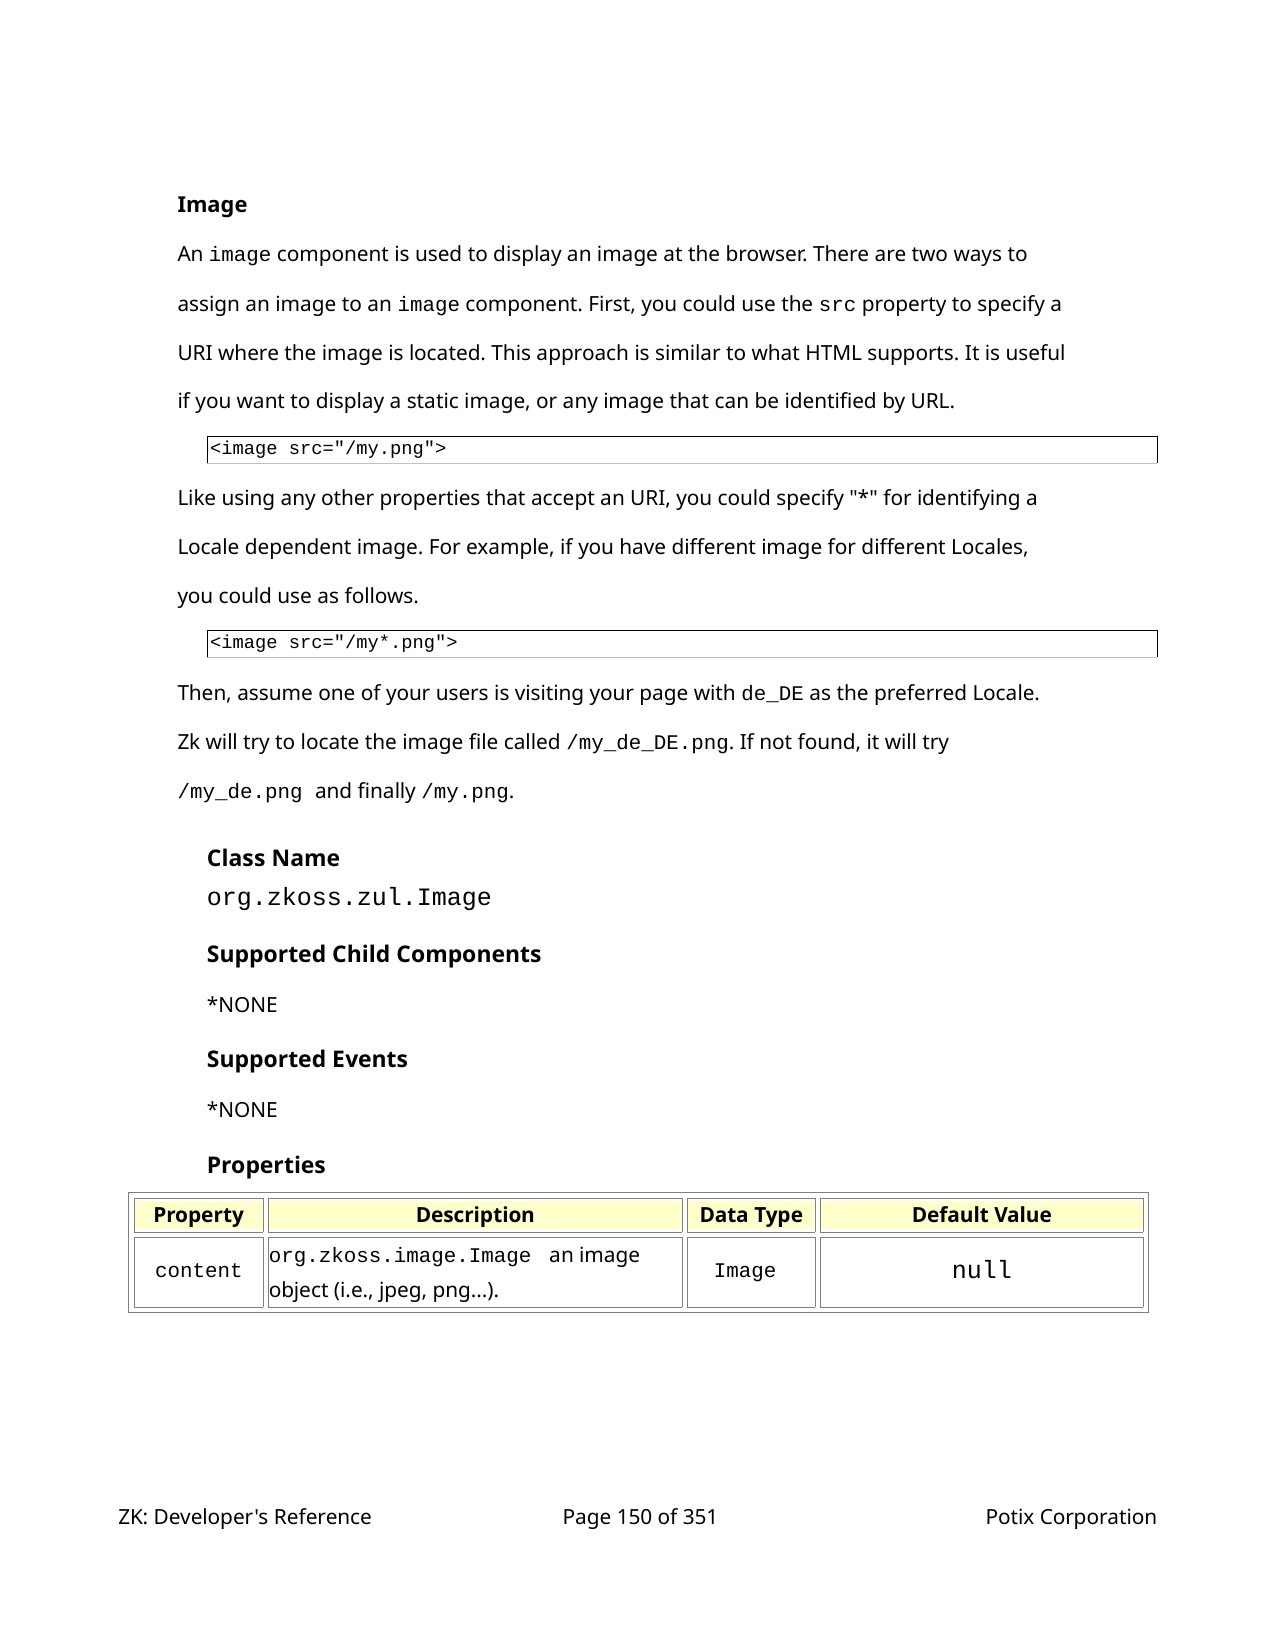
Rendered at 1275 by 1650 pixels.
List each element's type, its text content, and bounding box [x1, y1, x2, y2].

table_header Description [266, 1193, 685, 1232]
table_cell org.zkoss.image.Image an image object (i.e., jpeg, png...). [266, 1232, 685, 1307]
text /my_de.png and finally /my.png. [177, 776, 1157, 805]
text org.zkoss.zul.Image [207, 885, 1157, 913]
text Like using any other properties that accept an URI, you could specify "*" for identifying a [177, 483, 1157, 512]
text Then, assume one of your users is visiting your page with de_DE as the preferred Locale. [177, 678, 1157, 706]
subtitle Image [177, 189, 1157, 219]
subtitle Properties [207, 1148, 1157, 1180]
table_cell content [131, 1232, 266, 1307]
text <image src="/my*.png"> [208, 631, 1157, 657]
text Locale dependent image. For example, if you have different image for different Locales, [177, 532, 1157, 561]
text *NONE [207, 1095, 1157, 1123]
subtitle Class Name [207, 841, 1157, 873]
text Zk will try to locate the image file called /my_de_DE.png. If not found, it will try [177, 727, 1157, 756]
text *NONE [207, 990, 1157, 1018]
table_header Data Type [685, 1193, 817, 1232]
text An image component is used to display an image at the browser. There are two ways to [177, 239, 1157, 268]
text <image src="/my.png"> [208, 437, 1157, 463]
text if you want to display a static image, or any image that can be identified by URL. [177, 387, 1157, 415]
table_cell null [818, 1232, 1146, 1307]
text assign an image to an image component. First, you could use the src property to specify a [177, 289, 1157, 317]
subtitle Supported Child Components [207, 938, 1157, 969]
table_header Default Value [818, 1193, 1146, 1232]
text you could use as follows. [177, 581, 1157, 609]
table_header Property [131, 1193, 266, 1232]
text URI where the image is located. This approach is similar to what HTML supports. It is useful [177, 338, 1157, 366]
subtitle Supported Events [207, 1043, 1157, 1075]
table_cell Image [685, 1232, 817, 1307]
